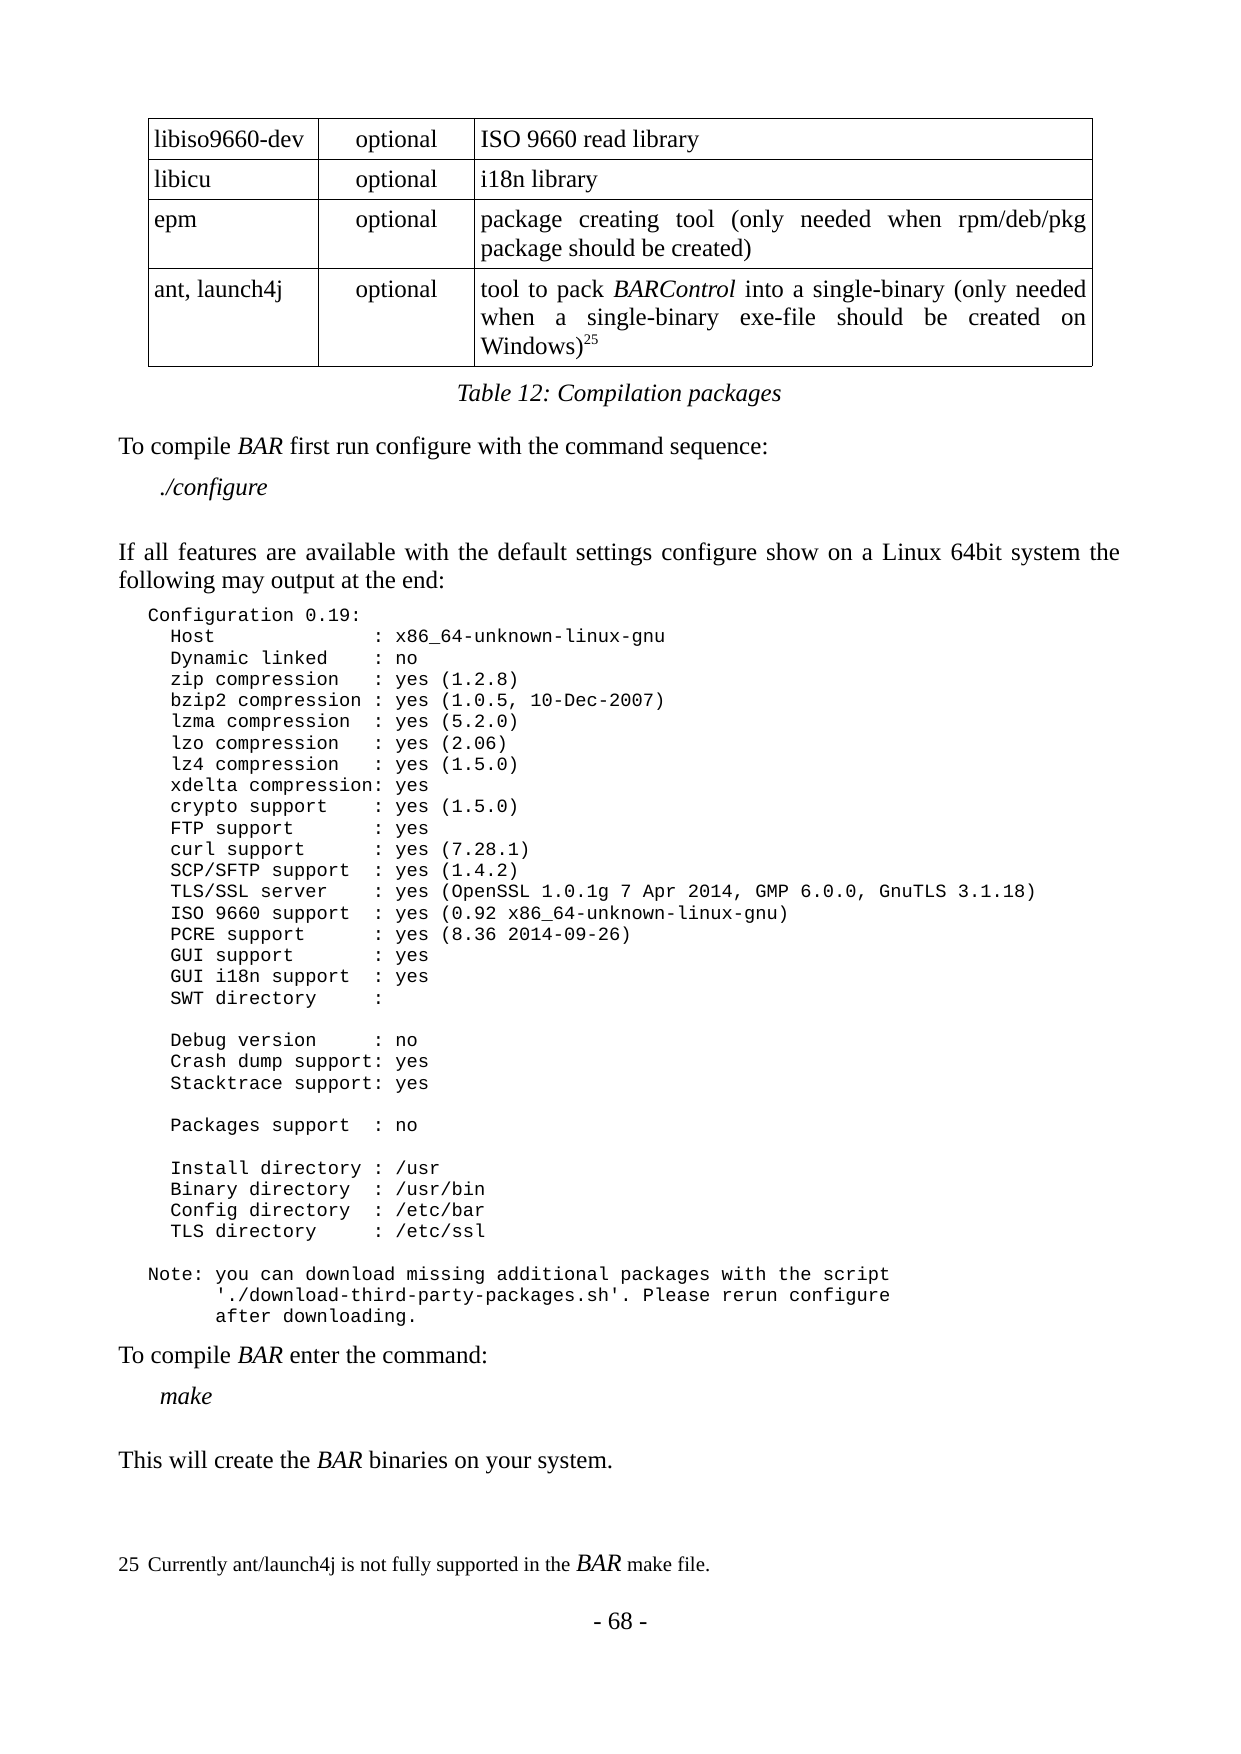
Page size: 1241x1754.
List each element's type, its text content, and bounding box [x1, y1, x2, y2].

table_cell libicu [149, 160, 318, 199]
text TLS directory : /etc/ssl [148, 1222, 1122, 1243]
text Host : x86_64-unknown-linux-gnu [148, 627, 1122, 648]
text This will create the BAR binaries on your system. [118, 1446, 1122, 1474]
text SCP/SFTP support : yes (1.4.2) [148, 861, 1122, 882]
table_cell optional [319, 269, 474, 366]
text Config directory : /etc/bar [148, 1201, 1122, 1222]
text Packages support : no [148, 1116, 1122, 1137]
text after downloading. [148, 1307, 1122, 1328]
table_cell libiso9660-dev [149, 119, 318, 158]
text If all features are available with the default settings configure show on a Linux 64bit system the following may output at the end: [118, 537, 1122, 594]
text Stacktrace support: yes [148, 1073, 1122, 1095]
text Dynamic linked : no [148, 648, 1122, 670]
text zip compression : yes (1.2.8) [148, 670, 1122, 691]
table_cell tool to pack BARControl into a single-binary (only needed when a single-binary exe-file should be created on Windows) [475, 269, 1092, 366]
table_cell optional [319, 160, 474, 199]
text crypto support : yes (1.5.0) [148, 797, 1122, 818]
text Table 12: Compilation packages [118, 378, 1122, 407]
table_cell optional [319, 119, 474, 158]
text GUI support : yes [148, 946, 1122, 967]
text Debug version : no [148, 1031, 1122, 1052]
text lz4 compression : yes (1.5.0) [148, 755, 1122, 776]
text TLS/SSL server : yes (OpenSSL 1.0.1g 7 Apr 2014, GMP 6.0.0, GnuTLS 3.1.18) [148, 882, 1122, 903]
table_cell epm [149, 200, 318, 268]
text Crash dump support: yes [148, 1052, 1122, 1073]
text xdelta compression: yes [148, 776, 1122, 797]
table_cell i18n library [475, 160, 1092, 199]
text Binary directory : /usr/bin [148, 1180, 1122, 1201]
text ./configure [159, 472, 1122, 501]
text './download-third-party-packages.sh'. Please rerun configure [148, 1286, 1122, 1307]
text PCRE support : yes (8.36 2014-09-26) [148, 925, 1122, 946]
text To compile BAR first run configure with the command sequence: [118, 431, 1122, 460]
table_cell ISO 9660 read library [475, 119, 1092, 158]
text curl support : yes (7.28.1) [148, 840, 1122, 861]
table_cell package creating tool (only needed when rpm/deb/pkg package should be created) [475, 200, 1092, 268]
text Install directory : /usr [148, 1158, 1122, 1180]
text To compile BAR enter the command: [118, 1341, 1122, 1369]
text lzo compression : yes (2.06) [148, 733, 1122, 755]
text ISO 9660 support : yes (0.92 x86_64-unknown-linux-gnu) [148, 903, 1122, 925]
table_cell optional [319, 200, 474, 268]
text FTP support : yes [148, 818, 1122, 840]
text bzip2 compression : yes (1.0.5, 10-Dec-2007) [148, 691, 1122, 712]
text Configuration 0.19: [148, 606, 1122, 627]
text lzma compression : yes (5.2.0) [148, 712, 1122, 733]
text SWT directory : [148, 988, 1122, 1010]
text make [159, 1381, 1122, 1410]
table_cell ant, launch4j [149, 269, 318, 366]
text Note: you can download missing additional packages with the script [148, 1265, 1122, 1286]
text GUI i18n support : yes [148, 967, 1122, 988]
